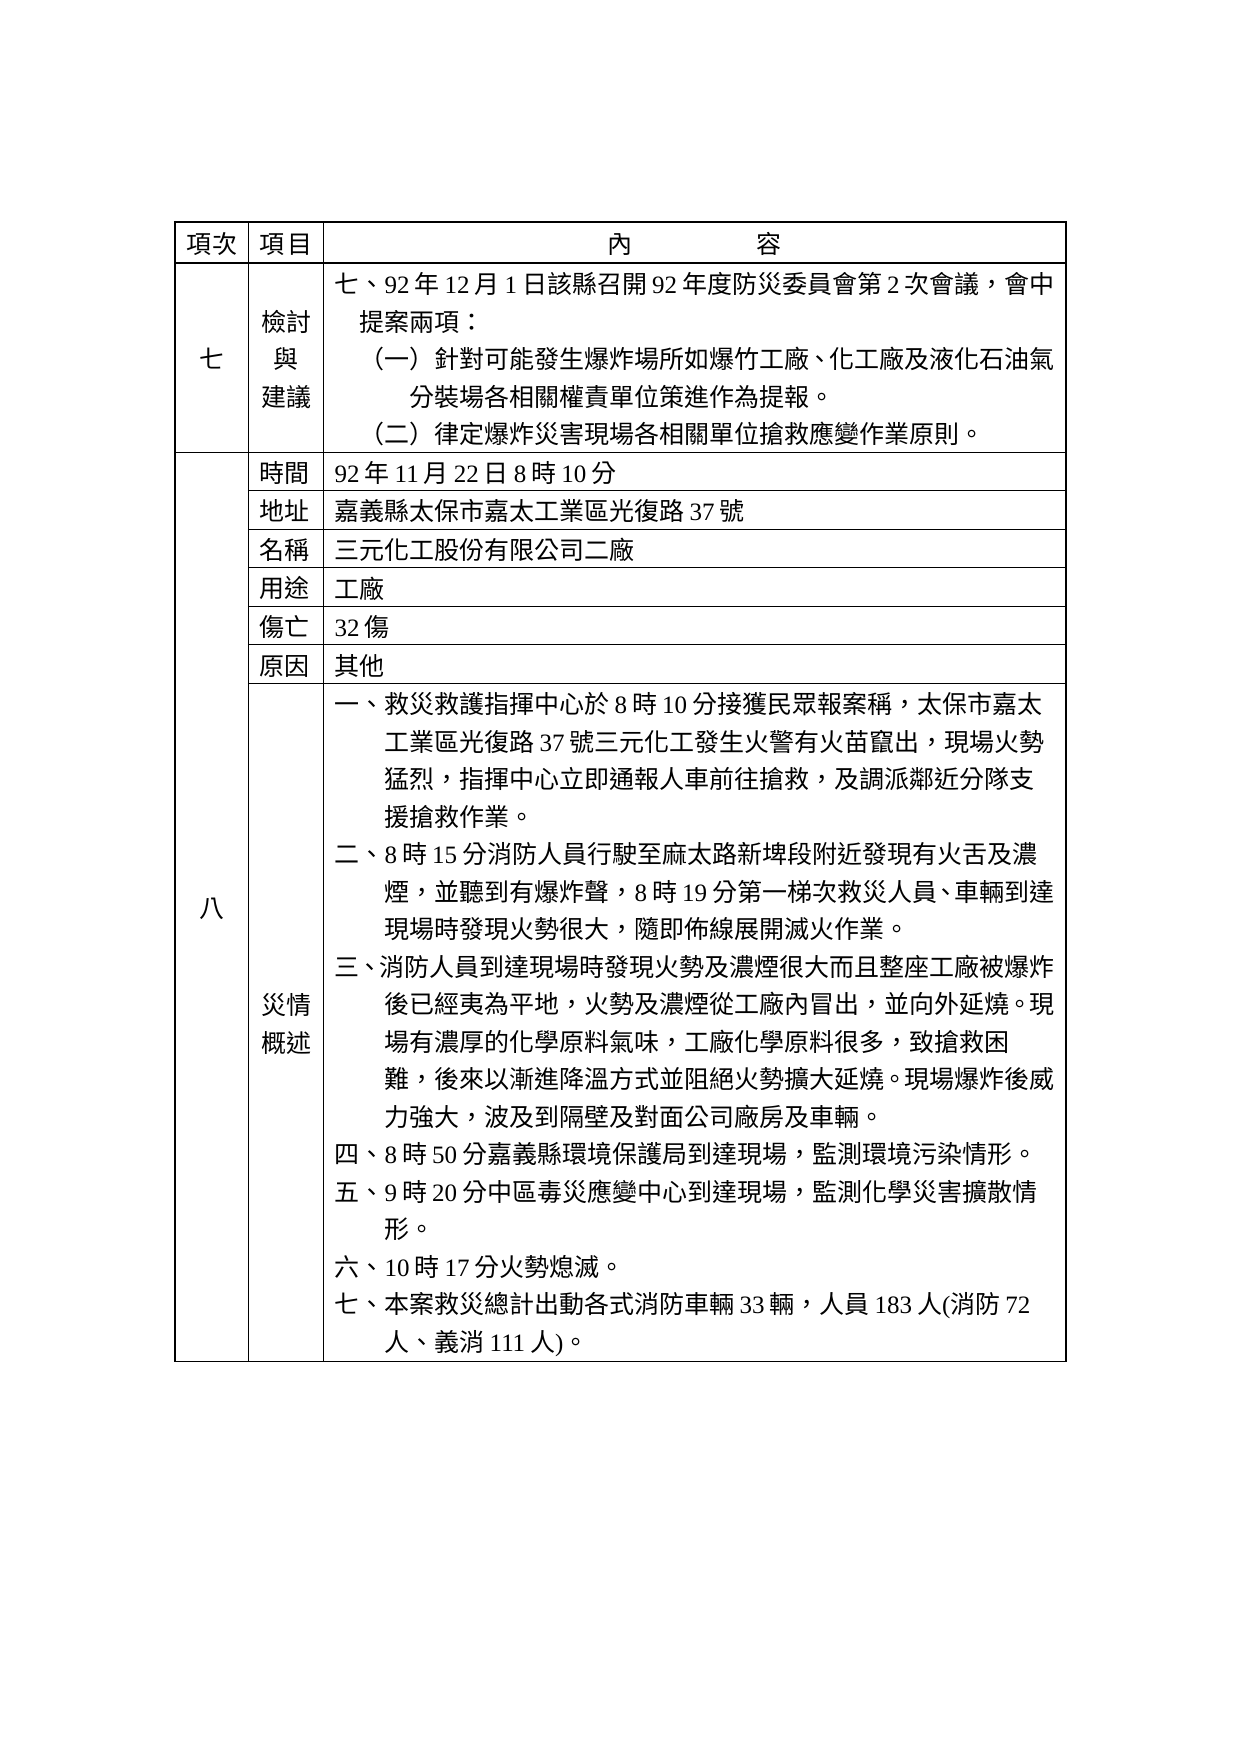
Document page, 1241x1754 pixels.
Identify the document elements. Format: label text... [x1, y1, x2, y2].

table_cell 工廠 [324, 568, 1065, 606]
table_header 項目 [249, 223, 323, 262]
table_cell 嘉義縣太保市嘉太工業區光復路37號 [324, 491, 1065, 529]
table_header 內 容 [324, 223, 1065, 262]
table_cell 七、92年12月1日該縣召開92年度防災委員會第2次會議，會中提案兩項： （一）針對可能發生爆炸場所如爆竹工廠、化工廠及液化石油氣分裝場各相關權責單位策進作為提報。 （二）律定爆炸災害現場各相關單位搶救應變作業原則。 [324, 264, 1065, 452]
table_cell 災情概述 [249, 684, 323, 1361]
table_cell 名稱 [249, 530, 323, 567]
table_cell 地址 [249, 491, 323, 529]
table_cell 原因 [249, 645, 323, 683]
table_header 項次 [176, 223, 248, 262]
table_cell 其他 [324, 645, 1065, 683]
table_cell 傷亡 [249, 607, 323, 644]
table_cell 一、救災救護指揮中心於8時10分接獲民眾報案稱，太保市嘉太工業區光復路37號三元化工發生火警有火苗竄出，現場火勢猛烈，指揮中心立即通報人車前往搶救，及調派鄰近分隊支援搶救作業。 二、8時15分消防人員行駛至麻太路新埤段附近發現有火舌及濃煙，並聽到有爆炸聲，8時19分第一梯次救災人員、車輛到達現場時發現火勢很大，隨即佈線展開滅火作業。 三、消防人員到達現場時發現火勢及濃煙很大而且整座工廠被爆炸後已經夷為平地，火勢及濃煙從工廠內冒出，並向外延燒。現場有濃厚的化學原料氣味，工廠化學原料很多，致搶救困難，後來以漸進降溫方式並阻絕火勢擴大延燒。現場爆炸後威力強大，波及到隔壁及對面公司廠房及車輛。 四、8時50分嘉義縣環境保護局到達現場，監測環境污染情形。 五、9時20分中區毒災應變中心到達現場，監測化學災害擴散情形。 六、10時17分火勢熄滅。 七、本案救災總計出動各式消防車輛33輛，人員183人(消防72人、義消111人)。 [324, 684, 1065, 1361]
table_cell 時間 [249, 453, 323, 490]
table_cell 檢討與 建議 [249, 264, 323, 452]
table_cell 92年11月22日8時10分 [324, 453, 1065, 490]
table_cell 32傷 [324, 607, 1065, 644]
table_cell 七 [176, 264, 248, 452]
table_cell 八 [176, 453, 248, 1361]
table_cell 用途 [249, 568, 323, 606]
table_cell 三元化工股份有限公司二廠 [324, 530, 1065, 567]
